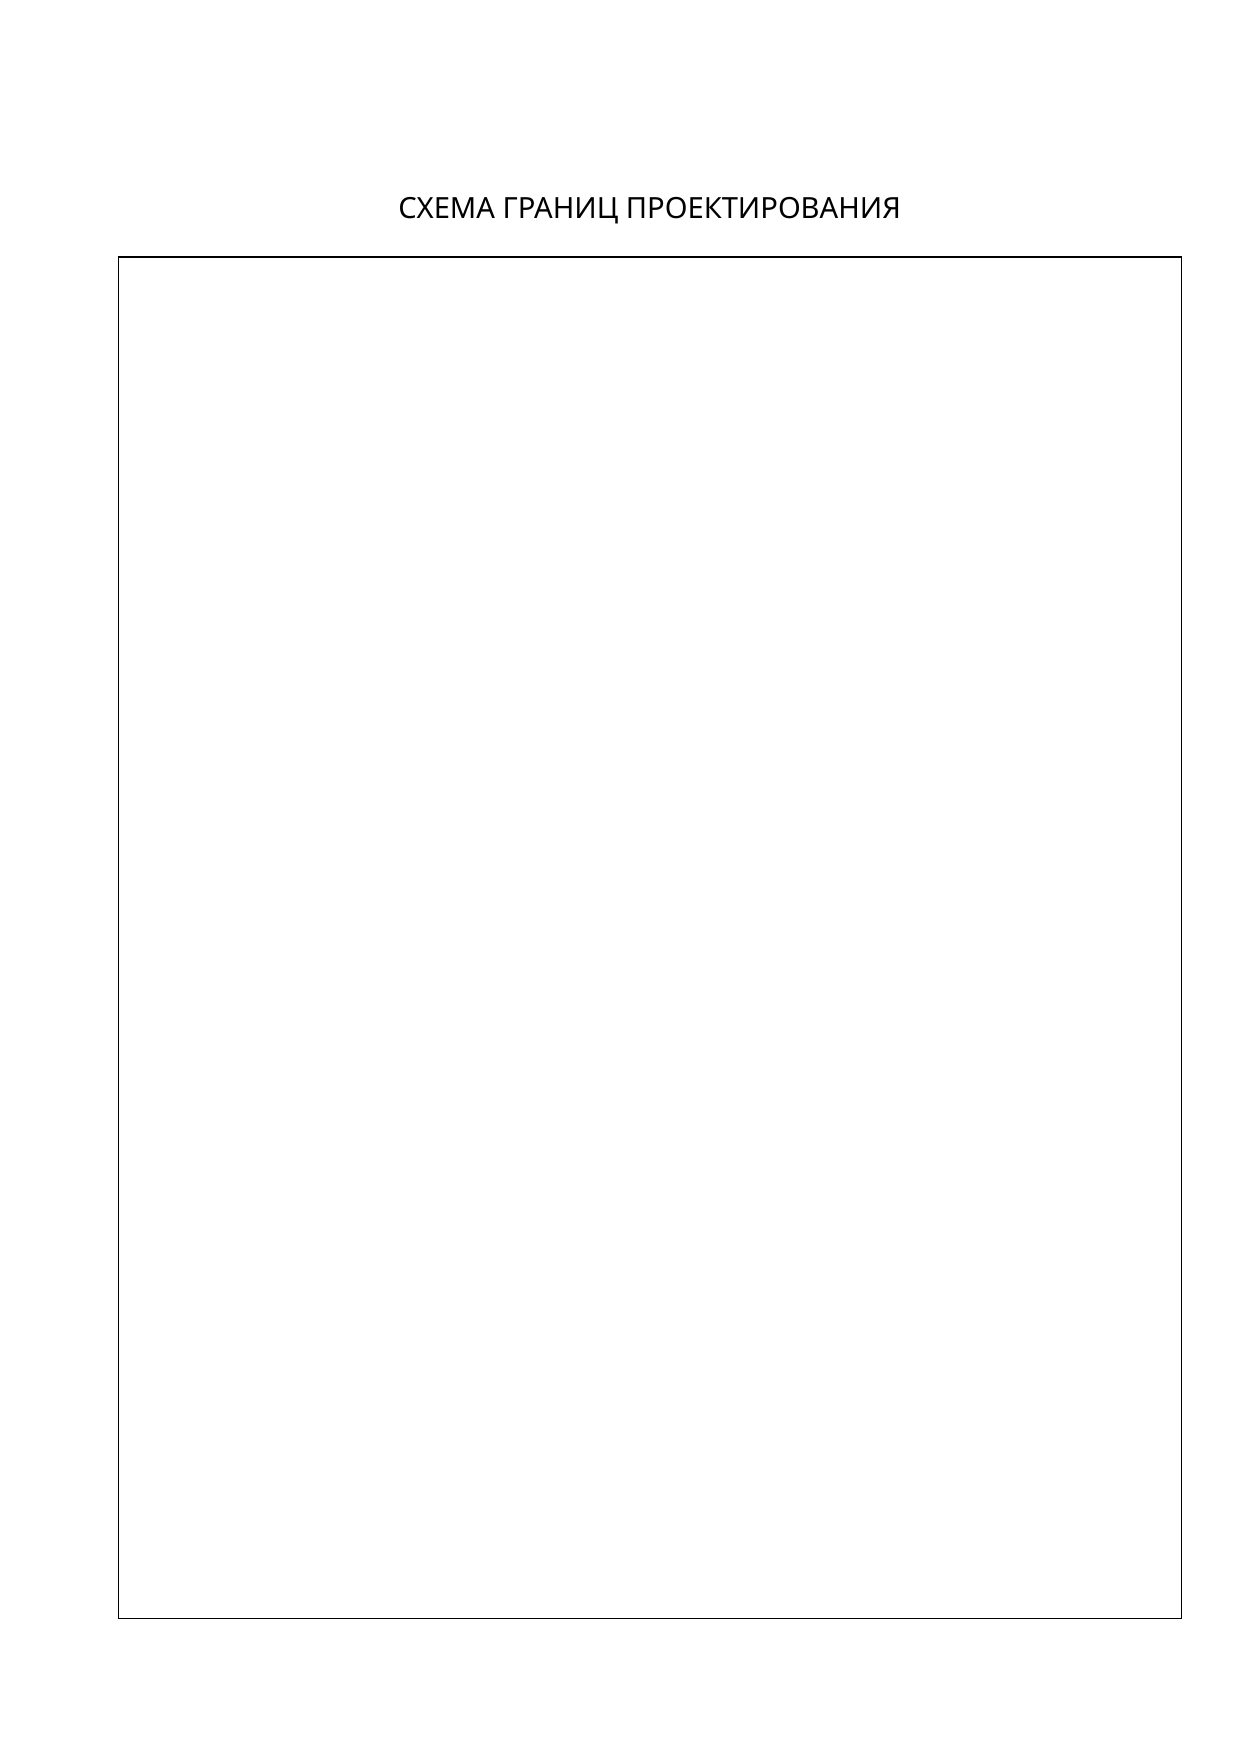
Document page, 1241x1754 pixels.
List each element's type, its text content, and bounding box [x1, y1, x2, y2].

table_header [119, 258, 1181, 1618]
text СХЕМА ГРАНИЦ ПРОЕКТИРОВАНИЯ [118, 187, 1181, 227]
